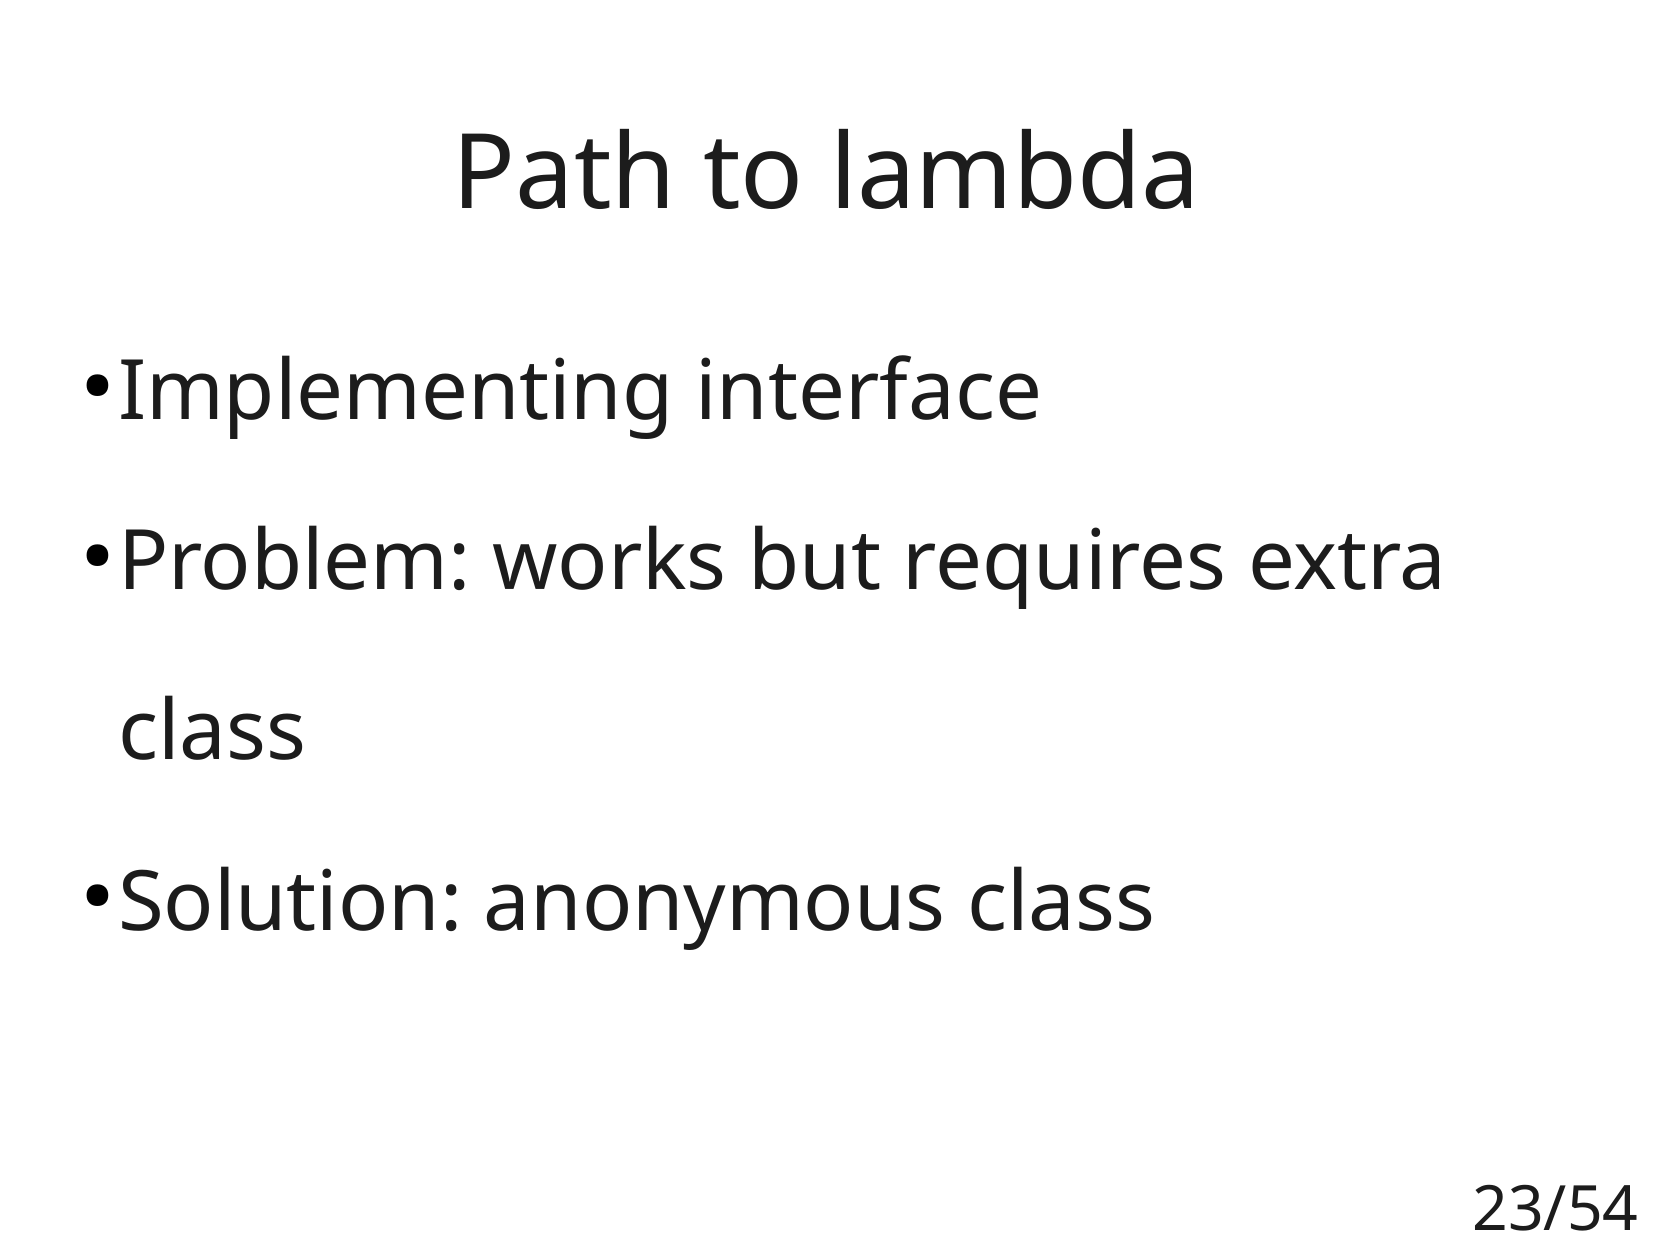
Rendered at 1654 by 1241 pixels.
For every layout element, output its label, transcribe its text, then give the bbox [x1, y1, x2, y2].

title Path to lambda [82, 64, 1571, 272]
text_box <numer>/54 [1071, 1155, 1654, 1241]
subtitle Implementing interface Problem: works but requires extra class Solution: anonymous class [82, 290, 1571, 1109]
